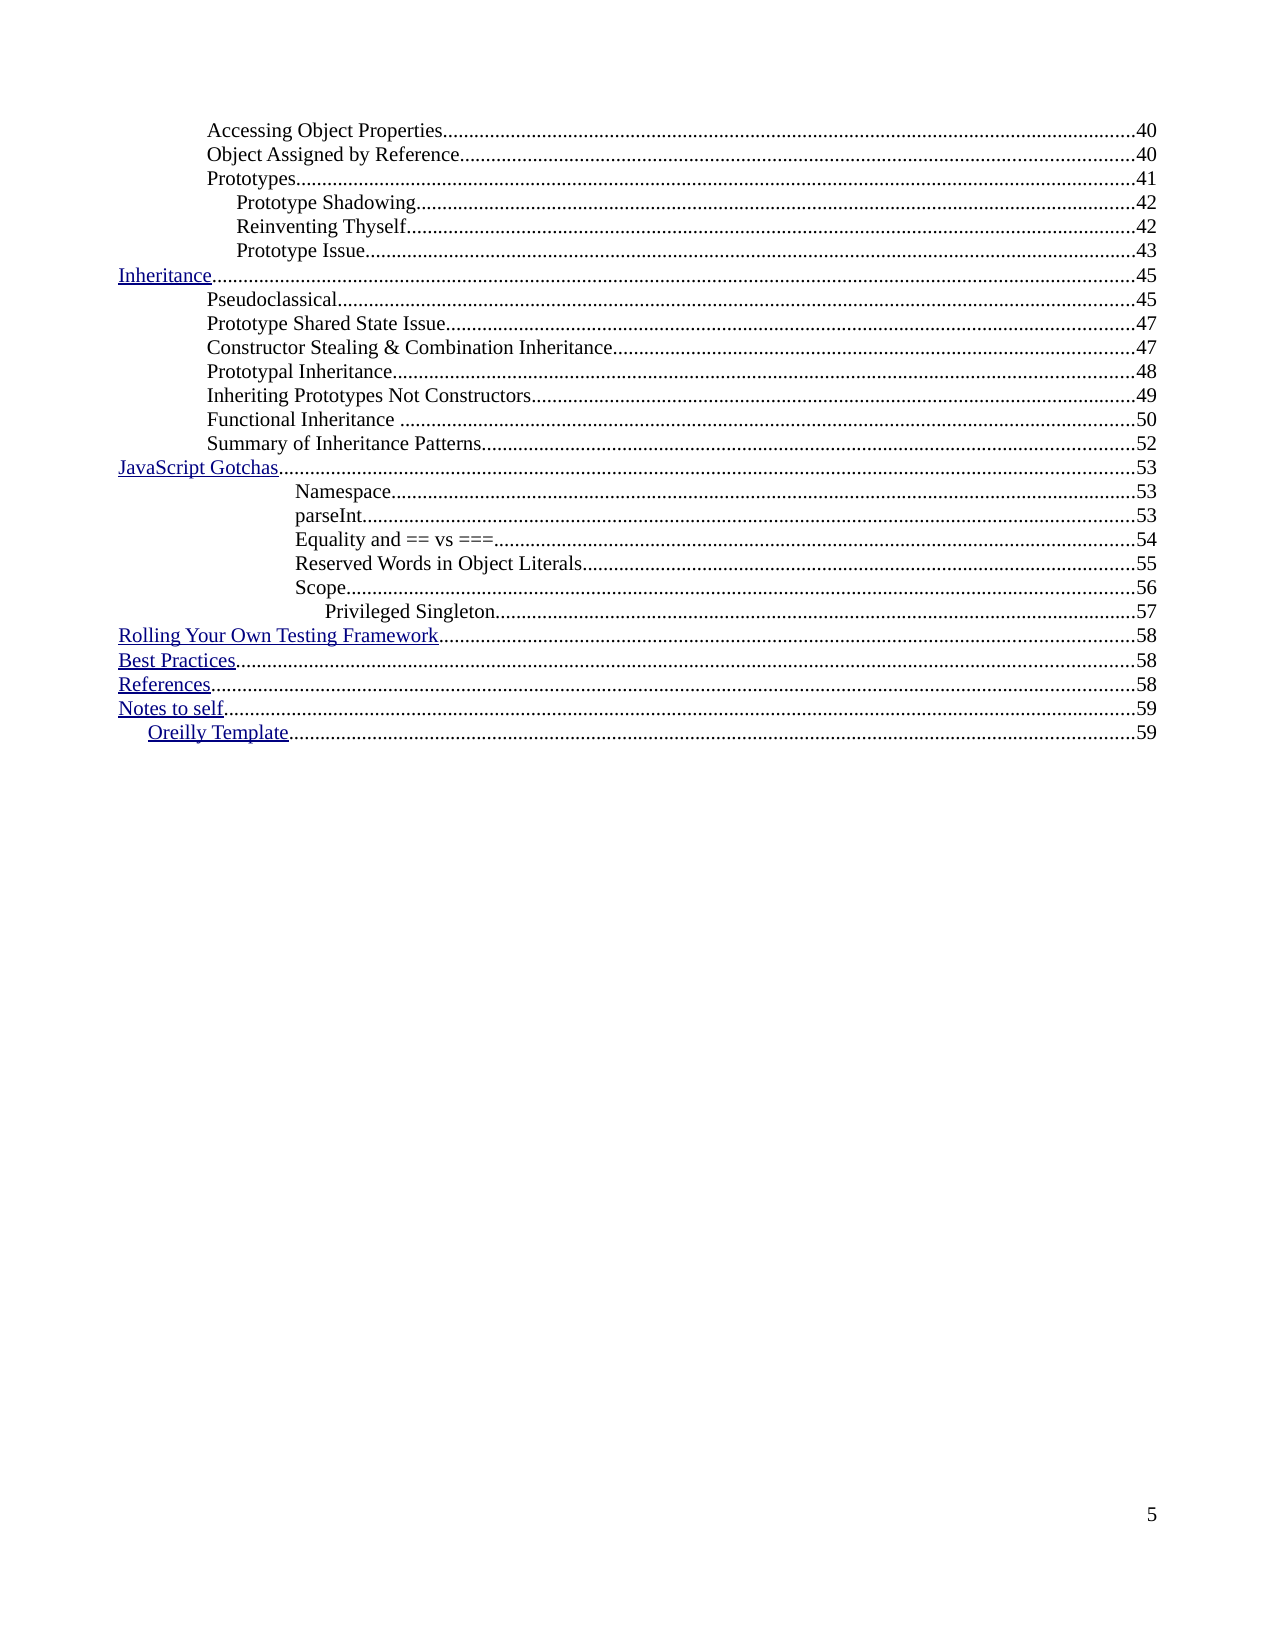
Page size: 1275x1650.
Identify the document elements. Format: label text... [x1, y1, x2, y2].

text Equality and == vs === 54 [295, 527, 1157, 551]
text Inheriting Prototypes Not Constructors 49 [207, 383, 1157, 407]
text Summary of Inheritance Patterns 52 [207, 431, 1157, 455]
text JavaScript Gotchas 53 [118, 455, 1157, 479]
text Reinventing Thyself 42 [236, 214, 1157, 238]
text Object Assigned by Reference 40 [207, 142, 1157, 166]
text parseInt 53 [295, 503, 1157, 527]
text Constructor Stealing & Combination Inheritance 47 [207, 335, 1157, 359]
text Prototype Shared State Issue 47 [207, 311, 1157, 335]
text Best Practices 58 [118, 647, 1157, 672]
text Inheritance 45 [118, 262, 1157, 287]
text Notes to self 59 [118, 696, 1157, 720]
text Oreilly Template 59 [148, 720, 1157, 744]
text Privileged Singleton 57 [324, 599, 1157, 623]
text References 58 [118, 672, 1157, 696]
text Prototype Issue 43 [236, 238, 1157, 262]
text Prototypes 41 [207, 166, 1157, 190]
text Rolling Your Own Testing Framework 58 [118, 623, 1157, 647]
text Pseudoclassical 45 [207, 287, 1157, 311]
text Scope 56 [295, 575, 1157, 599]
text Accessing Object Properties 40 [207, 118, 1157, 142]
text Functional Inheritance 50 [207, 407, 1157, 431]
text Reserved Words in Object Literals 55 [295, 551, 1157, 575]
text Prototypal Inheritance 48 [207, 359, 1157, 383]
text Namespace 53 [295, 479, 1157, 503]
text Prototype Shadowing 42 [236, 190, 1157, 214]
